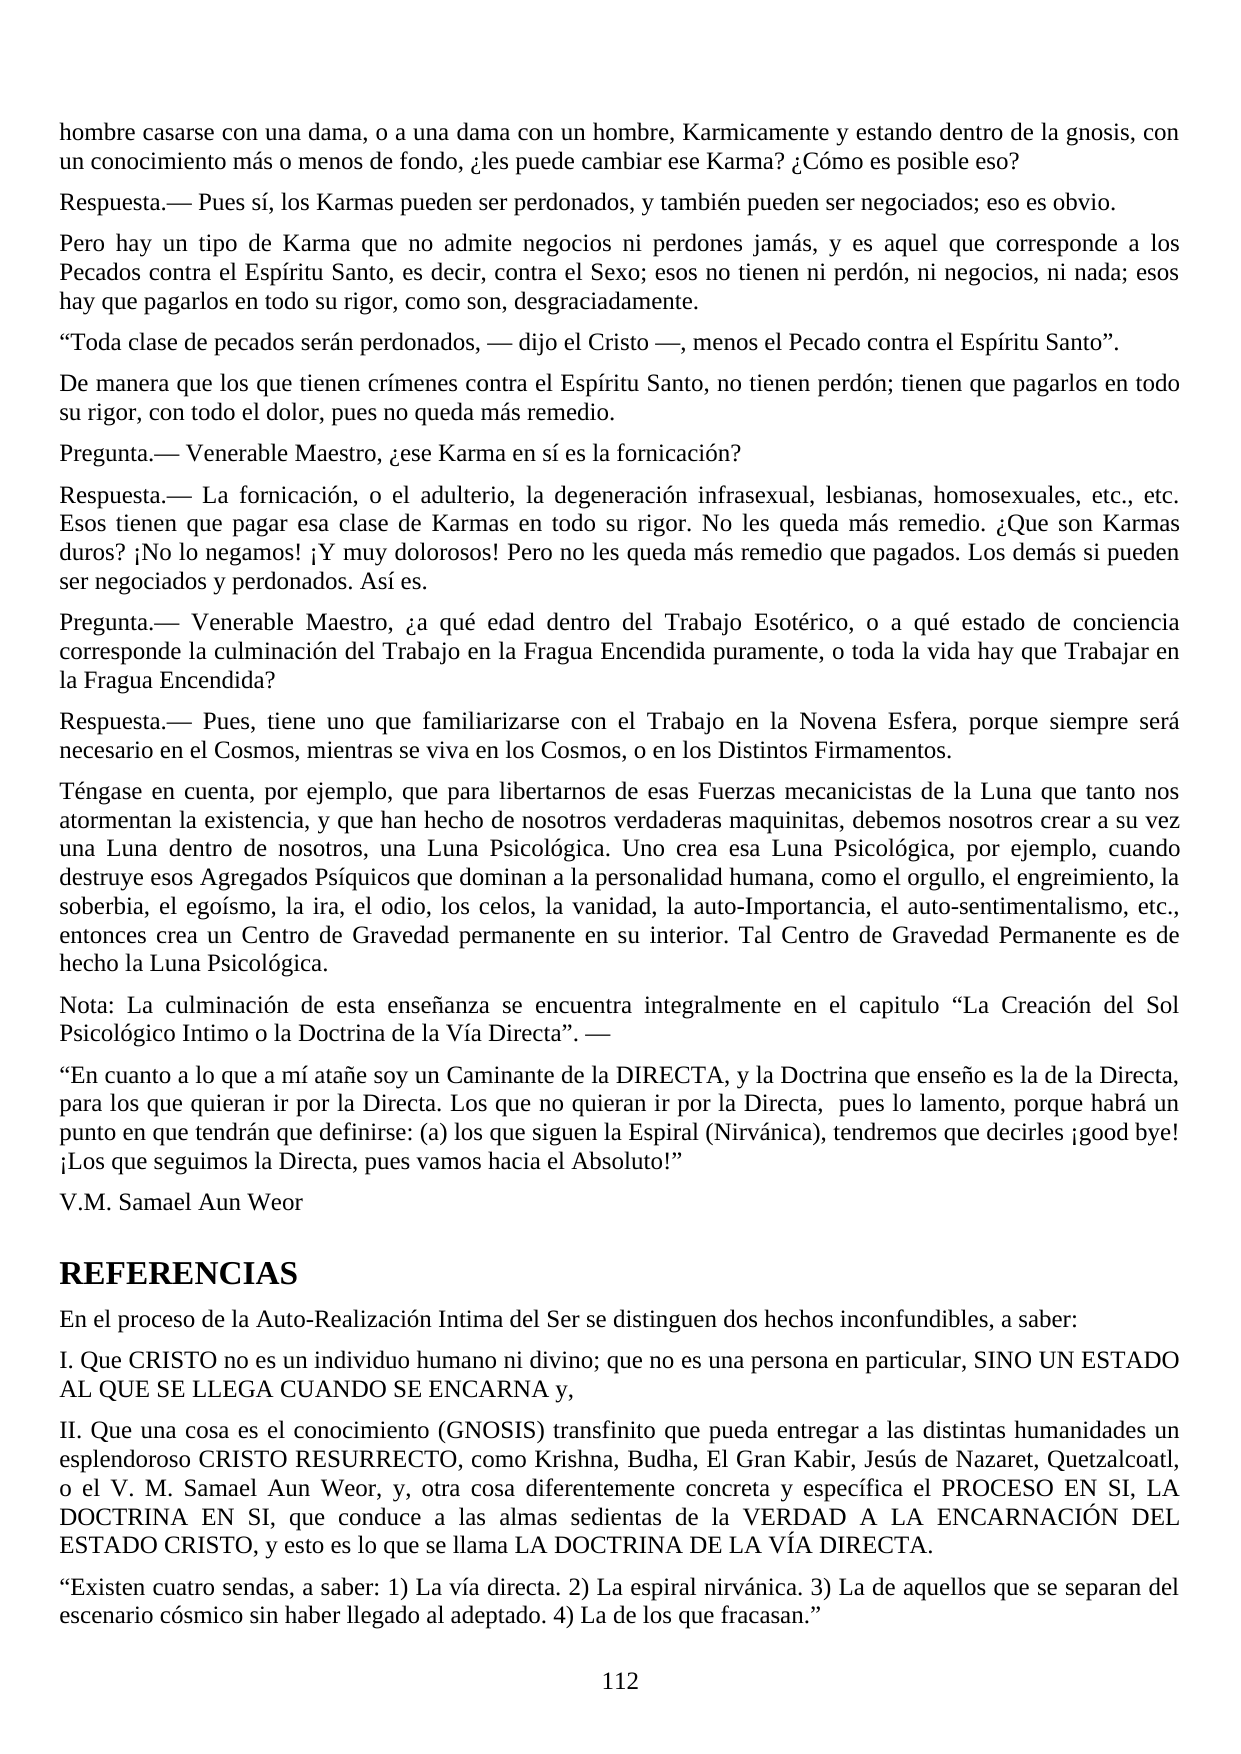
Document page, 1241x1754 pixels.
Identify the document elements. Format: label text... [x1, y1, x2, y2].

text V.M. Samael Aun Weor [59, 1187, 1181, 1216]
text hombre casarse con una dama, o a una dama con un hombre, Karmicamente y estando dentro de la gnosis, con un conocimiento más o menos de fondo, ¿les puede cambiar ese Karma? ¿Cómo es posible eso? [59, 117, 1181, 175]
text I. Que CRISTO no es un individuo humano ni divino; que no es una persona en particular, SINO UN ESTADO AL QUE SE LLEGA CUANDO SE ENCARNA y, [59, 1346, 1181, 1403]
subtitle REFERENCIAS [59, 1253, 1181, 1292]
text Téngase en cuenta, por ejemplo, que para libertarnos de esas Fuerzas mecanicistas de la Luna que tanto nos atormentan la existencia, y que han hecho de nosotros verdaderas maquinitas, debemos nosotros crear a su vez una Luna dentro de nosotros, una Luna Psicológica. Uno crea esa Luna Psicológica, por ejemplo, cuando destruye esos Agregados Psíquicos que dominan a la personalidad humana, como el orgullo, el engreimiento, la soberbia, el egoísmo, la ira, el odio, los celos, la vanidad, la auto-Importancia, el auto-sentimentalismo, etc., entonces crea un Centro de Gravedad permanente en su interior. Tal Centro de Gravedad Permanente es de hecho la Luna Psicológica. [59, 776, 1181, 977]
text II. Que una cosa es el conocimiento (GNOSIS) transfinito que pueda entregar a las distintas humanidades un esplendoroso CRISTO RESURRECTO, como Krishna, Budha, El Gran Kabir, Jesús de Nazaret, Quetzalcoatl, o el V. M. Samael Aun Weor, y, otra cosa diferentemente concreta y específica el PROCESO EN SI, LA DOCTRINA EN SI, que conduce a las almas sedientas de la VERDAD A LA ENCARNACIÓN DEL ESTADO CRISTO, y esto es lo que se llama LA DOCTRINA DE LA VÍA DIRECTA. [59, 1416, 1181, 1559]
text “En cuanto a lo que a mí atañe soy un Caminante de la DIRECTA, y la Doctrina que enseño es la de la Directa, para los que quieran ir por la Directa. Los que no quieran ir por la Directa, pues lo lamento, porque habrá un punto en que tendrán que definirse: (a) los que siguen la Espiral (Nirvánica), tendremos que decirles ¡good bye! ¡Los que seguimos la Directa, pues vamos hacia el Absoluto!” [59, 1060, 1181, 1175]
text Respuesta.— La fornicación, o el adulterio, la degeneración infrasexual, lesbianas, homosexuales, etc., etc. Esos tienen que pagar esa clase de Karmas en todo su rigor. No les queda más remedio. ¿Que son Karmas duros? ¡No lo negamos! ¡Y muy dolorosos! Pero no les queda más remedio que pagados. Los demás si pueden ser negociados y perdonados. Así es. [59, 480, 1181, 595]
text Nota: La culminación de esta enseñanza se encuentra integralmente en el capitulo “La Creación del Sol Psicológico Intimo o la Doctrina de la Vía Directa”. — [59, 990, 1181, 1047]
text “Toda clase de pecados serán perdonados, — dijo el Cristo —, menos el Pecado contra el Espíritu Santo”. [59, 327, 1181, 356]
text Pregunta.— Venerable Maestro, ¿a qué edad dentro del Trabajo Esotérico, o a qué estado de conciencia corresponde la culminación del Trabajo en la Fragua Encendida puramente, o toda la vida hay que Trabajar en la Fragua Encendida? [59, 607, 1181, 693]
text Pregunta.— Venerable Maestro, ¿ese Karma en sí es la fornicación? [59, 438, 1181, 467]
text Pero hay un tipo de Karma que no admite negocios ni perdones jamás, y es aquel que corresponde a los Pecados contra el Espíritu Santo, es decir, contra el Sexo; esos no tienen ni perdón, ni negocios, ni nada; esos hay que pagarlos en todo su rigor, como son, desgraciadamente. [59, 228, 1181, 315]
text Respuesta.— Pues, tiene uno que familiarizarse con el Trabajo en la Novena Esfera, porque siempre será necesario en el Cosmos, mientras se viva en los Cosmos, o en los Distintos Firmamentos. [59, 706, 1181, 763]
text Respuesta.— Pues sí, los Karmas pueden ser perdonados, y también pueden ser negociados; eso es obvio. [59, 187, 1181, 216]
text En el proceso de la Auto-Realización Intima del Ser se distinguen dos hechos inconfundibles, a saber: [59, 1304, 1181, 1333]
text De manera que los que tienen crímenes contra el Espíritu Santo, no tienen perdón; tienen que pagarlos en todo su rigor, con todo el dolor, pues no queda más remedio. [59, 368, 1181, 426]
text “Existen cuatro sendas, a saber: 1) La vía directa. 2) La espiral nirvánica. 3) La de aquellos que se separan del escenario cósmico sin haber llegado al adeptado. 4) La de los que fracasan.” [59, 1572, 1181, 1629]
